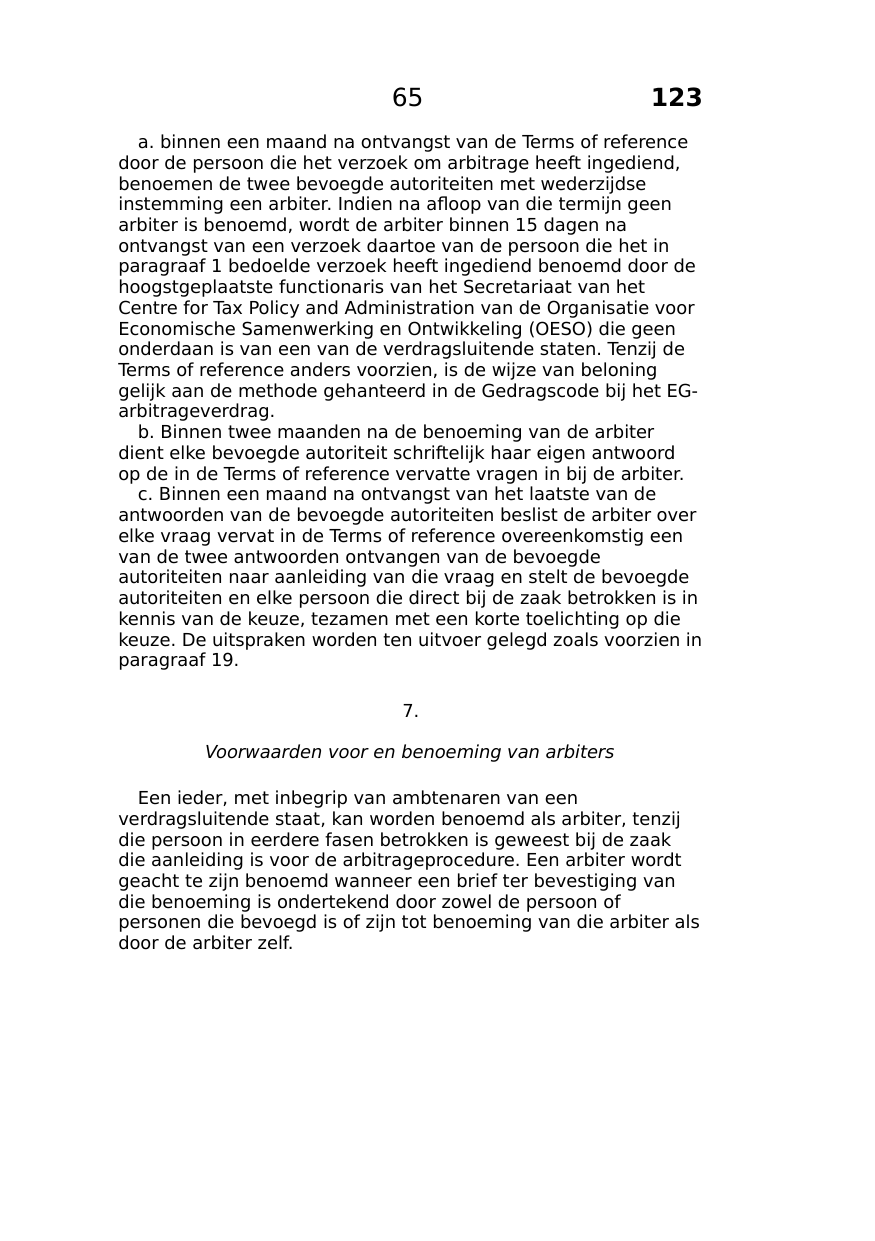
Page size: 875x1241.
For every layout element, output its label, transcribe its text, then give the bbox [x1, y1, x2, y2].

text c. Binnen een maand na ontvangst van het laatste van de antwoorden van de bevoegde autoriteiten beslist de arbiter over elke vraag vervat in de Terms of reference overeenkomstig een van de twee antwoorden ontvangen van de bevoegde autoriteiten naar aanleiding van die vraag en stelt de bevoegde autoriteiten en elke persoon die direct bij de zaak betrokken is in kennis van de keuze, tezamen met een korte toelichting op die keuze. De uitspraken worden ten uitvoer gelegd zoals voorzien in paragraaf 19. [118, 484, 703, 671]
text b. Binnen twee maanden na de benoeming van de arbiter dient elke bevoegde autoriteit schriftelijk haar eigen antwoord op de in de Terms of reference vervatte vragen in bij de arbiter. [118, 422, 703, 484]
text Een ieder, met inbegrip van ambtenaren van een verdragsluitende staat, kan worden benoemd als arbiter, tenzij die persoon in eerdere fasen betrokken is geweest bij de zaak die aanleiding is voor de arbitrageprocedure. Een arbiter wordt geacht te zijn benoemd wanneer een brief ter bevestiging van die benoeming is ondertekend door zowel de persoon of personen die bevoegd is of zijn tot benoeming van die arbiter als door de arbiter zelf. [118, 788, 703, 954]
subtitle 7. Voorwaarden voor en benoeming van arbiters [118, 701, 703, 763]
text a. binnen een maand na ontvangst van de Terms of reference door de persoon die het verzoek om arbitrage heeft ingediend, benoemen de twee bevoegde autoriteiten met wederzijdse instemming een arbiter. Indien na afloop van die termijn geen arbiter is benoemd, wordt de arbiter binnen 15 dagen na ontvangst van een verzoek daartoe van de persoon die het in paragraaf 1 bedoelde verzoek heeft ingediend benoemd door de hoogstgeplaatste functionaris van het Secretariaat van het Centre for Tax Policy and Administration van de Organisatie voor Economische Samenwerking en Ontwikkeling (OESO) die geen onderdaan is van een van de verdragsluitende staten. Tenzij de Terms of reference anders voorzien, is de wijze van beloning gelijk aan de methode gehanteerd in de Gedragscode bij het EG-arbitrageverdrag. [118, 132, 703, 422]
